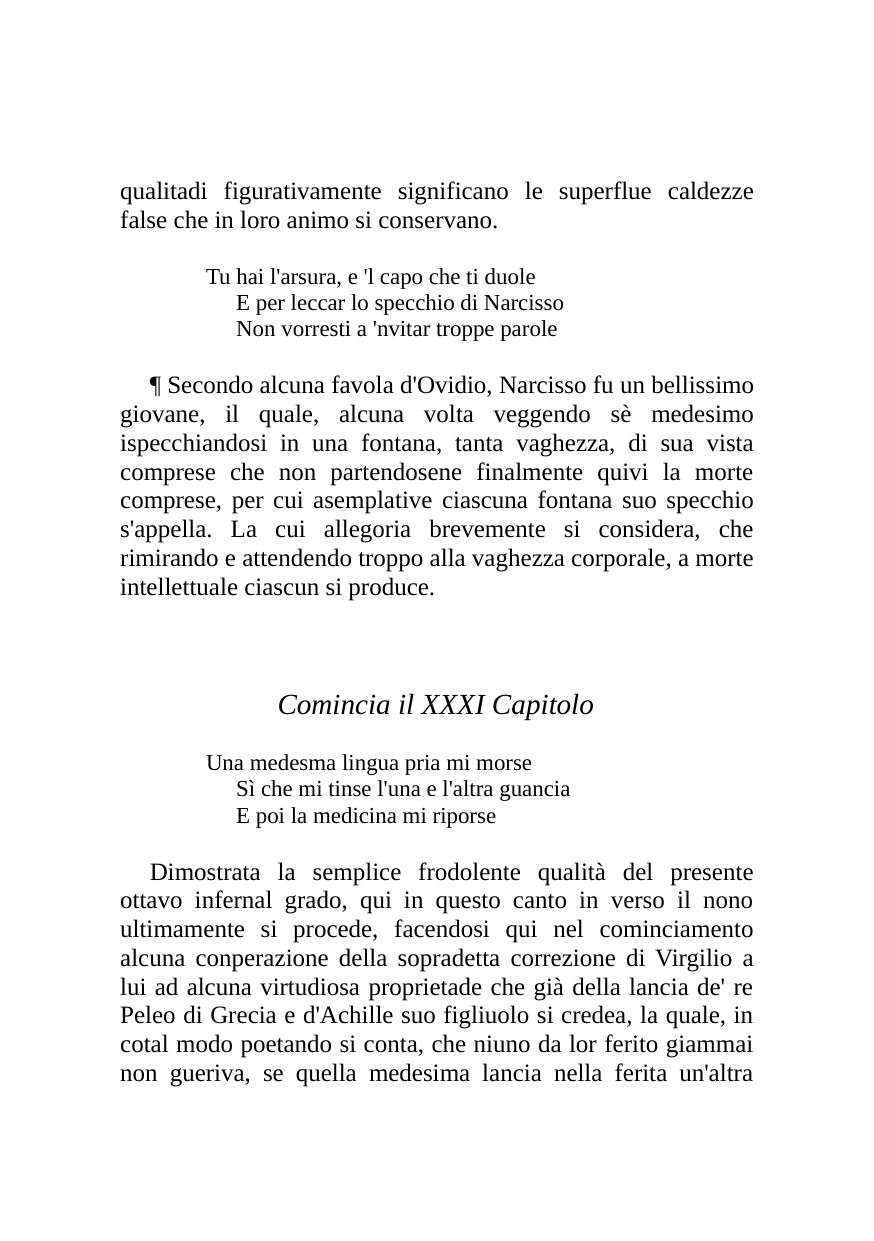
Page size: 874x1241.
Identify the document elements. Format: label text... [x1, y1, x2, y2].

text Sì che mi tinse l'una e l'altra guancia [195, 775, 754, 802]
text Dimostrata la semplice frodolente qualità del presente ottavo infernal grado, qui in questo canto in verso il nono ultimamente si procede, facendosi qui nel cominciamento alcuna conperazione della sopradetta correzione di Virgilio a lui ad alcuna virtudiosa proprietade che già della lancia de' re Peleo di Grecia e d'Achille suo figliuolo si credea, la quale, in cotal modo poetando si conta, che niuno da lor ferito giammai non gueriva, se quella medesima lancia nella ferita un'altra [120, 857, 754, 1087]
text Non vorresti a 'nvitar troppe parole [195, 315, 754, 342]
text ¶ Secondo alcuna favola d'Ovidio, Narcisso fu un bellissimo giovane, il quale, alcuna volta veggendo sè medesimo ispecchiandosi in una fontana, tanta vaghezza, di sua vista comprese che non partendosene finalmente quivi la morte comprese, per cui asemplative ciascuna fontana suo specchio s'appella. La cui allegoria brevemente si considera, che rimirando e attendendo troppo alla vaghezza corporale, a morte intellettuale ciascun si produce. [120, 371, 754, 601]
text E poi la medicina mi riporse [195, 802, 754, 828]
text Una medesma lingua pria mi morse [176, 749, 754, 775]
text Tu hai l'arsura, e 'l capo che ti duole [176, 263, 754, 289]
text qualitadi figurativamente significano le superflue caldezze false che in loro animo si conservano. [120, 176, 754, 234]
text Comincia il XXXI Capitolo [120, 687, 754, 720]
text E per leccar lo specchio di Narcisso [195, 289, 754, 315]
